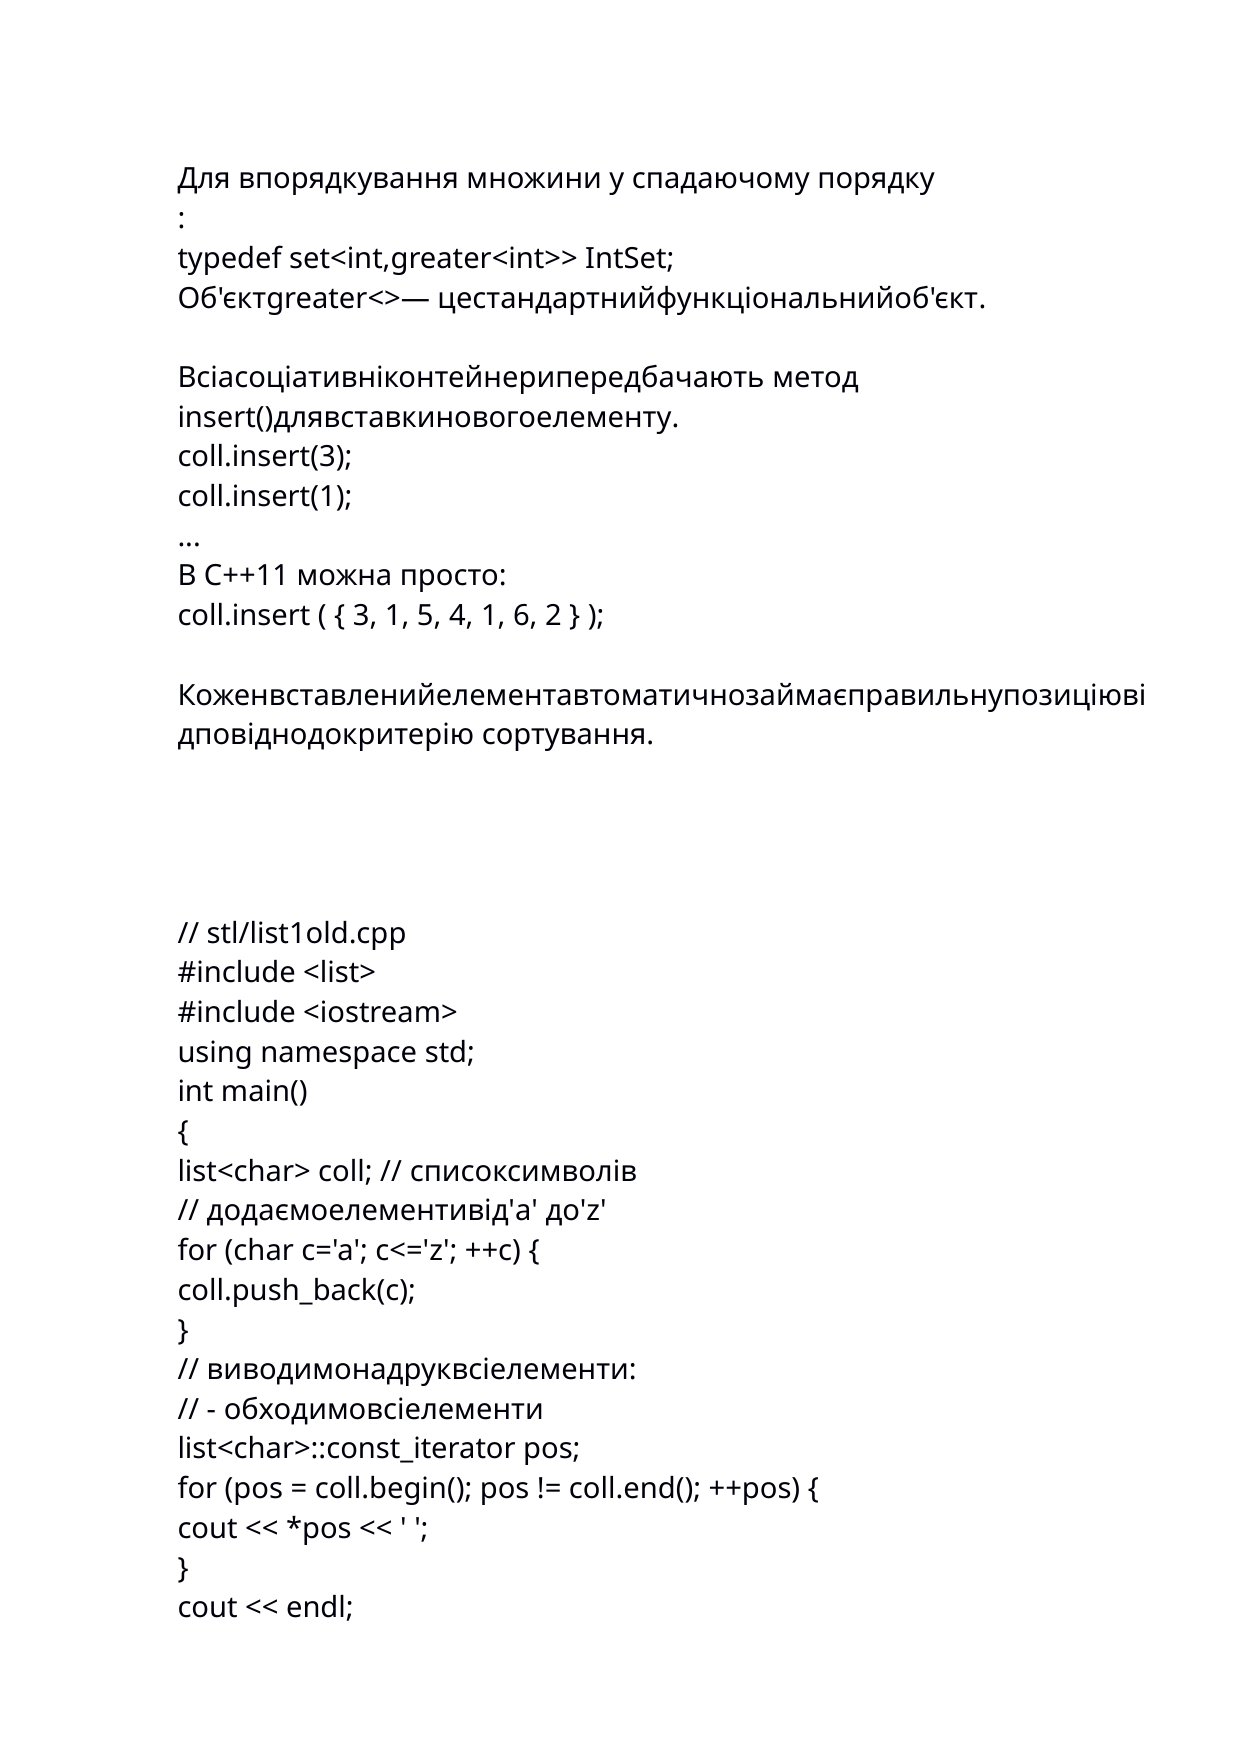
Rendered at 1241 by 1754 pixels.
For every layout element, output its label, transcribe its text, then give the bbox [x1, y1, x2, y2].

text В С++11 можна просто: [177, 555, 1152, 594]
text list<char>::const_iterator pos; [177, 1428, 1152, 1467]
text cout << *pos << ' '; [177, 1507, 1152, 1547]
text { [177, 1110, 1152, 1150]
text int main() [177, 1071, 1152, 1110]
text coll.insert(3); [177, 436, 1152, 475]
text cout << endl; [177, 1587, 1152, 1626]
text } [177, 1309, 1152, 1348]
text using namespace std; [177, 1031, 1152, 1071]
text Для впорядкування множини у спадаючому порядку [177, 158, 1152, 197]
text // додаємоелементивід'a' до'z' [177, 1190, 1152, 1229]
text coll.insert(1); [177, 475, 1152, 515]
text : [177, 197, 1152, 237]
text for (char c='a'; c<='z'; ++c) { [177, 1229, 1152, 1269]
text Всіасоціативніконтейнерипередбачають метод insert()длявставкиновогоелементу. [177, 356, 1152, 436]
text #include <iostream> [177, 991, 1152, 1031]
text for (pos = coll.begin(); pos != coll.end(); ++pos) { [177, 1467, 1152, 1507]
text ... [177, 515, 1152, 555]
text Об'єктgreater<>— цестандартнийфункціональнийоб'єкт. [177, 277, 1152, 317]
text Коженвставленийелементавтоматичнозаймаєправильнупозиціювідповіднодокритерію сортування. [177, 674, 1152, 753]
text // виводимонадруквсіелементи: [177, 1348, 1152, 1388]
text #include <list> [177, 952, 1152, 991]
text coll.insert ( { 3, 1, 5, 4, 1, 6, 2 } ); [177, 594, 1152, 634]
text coll.push_back(c); [177, 1269, 1152, 1309]
text // stl/list1old.cpp [177, 912, 1152, 952]
text } [177, 1547, 1152, 1587]
text list<char> coll; // списоксимволів [177, 1150, 1152, 1190]
text typedef set<int,greater<int>> IntSet; [177, 237, 1152, 277]
text // - обходимовсіелементи [177, 1388, 1152, 1428]
